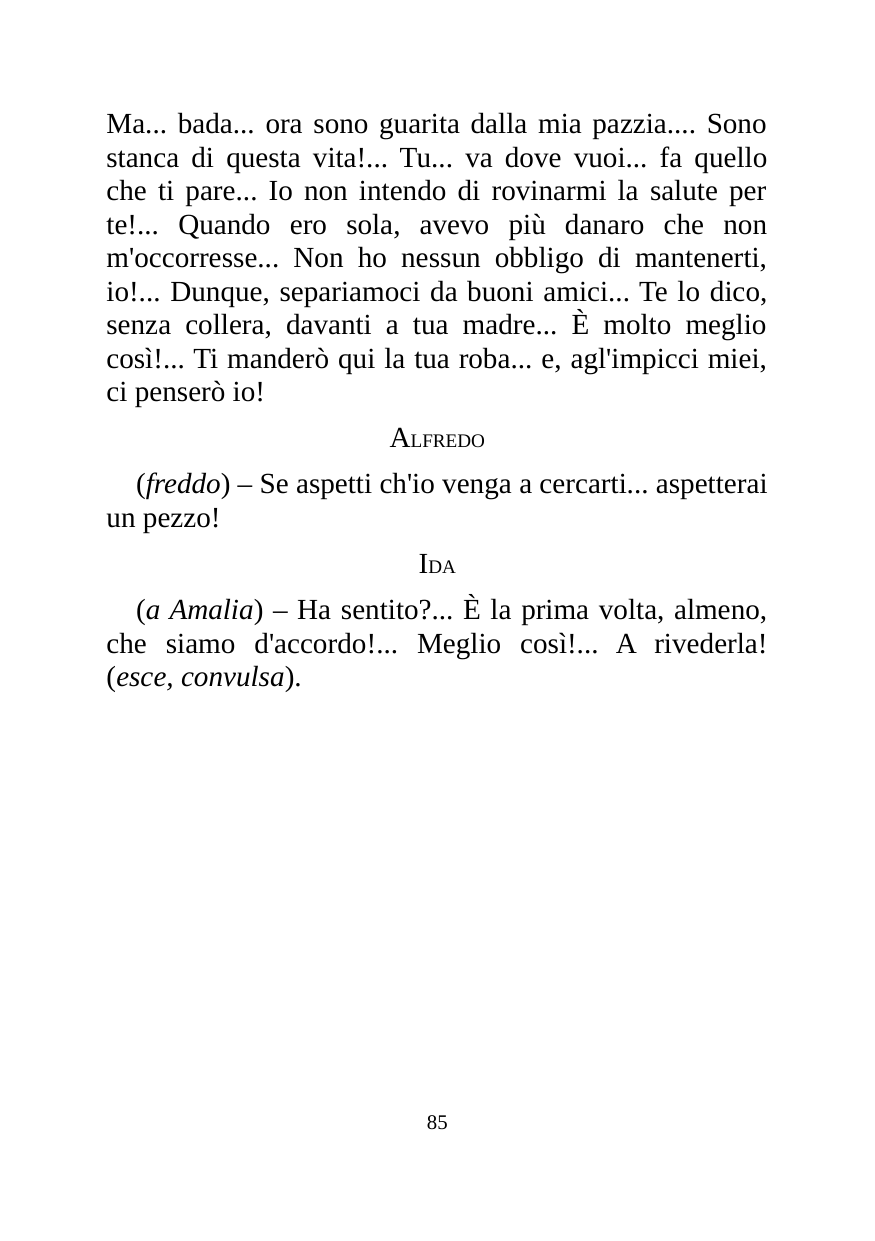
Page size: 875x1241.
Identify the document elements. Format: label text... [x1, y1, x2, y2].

text Alfredo [106, 421, 768, 454]
text Ma... bada... ora sono guarita dalla mia pazzia.... Sono stanca di questa vita!... Tu... va dove vuoi... fa quello che ti pare... Io non intendo di rovinarmi la salute per te!... Quando ero sola, avevo più danaro che non m'occorresse... Non ho nessun obbligo di mantenerti, io!... Dunque, separiamoci da buoni amici... Te lo dico, senza collera, davanti a tua madre... È molto meglio così!... Ti manderò qui la tua roba... e, agl'impicci miei, ci penserò io! [106, 106, 768, 408]
text (a Amalia) – Ha sentito?... È la prima volta, almeno, che siamo d'accordo!... Meglio così!... A rivederla! (esce, convulsa). [106, 592, 768, 693]
text Ida [106, 546, 768, 580]
text (freddo) – Se aspetti ch'io venga a cercarti... aspetterai un pezzo! [106, 467, 768, 534]
